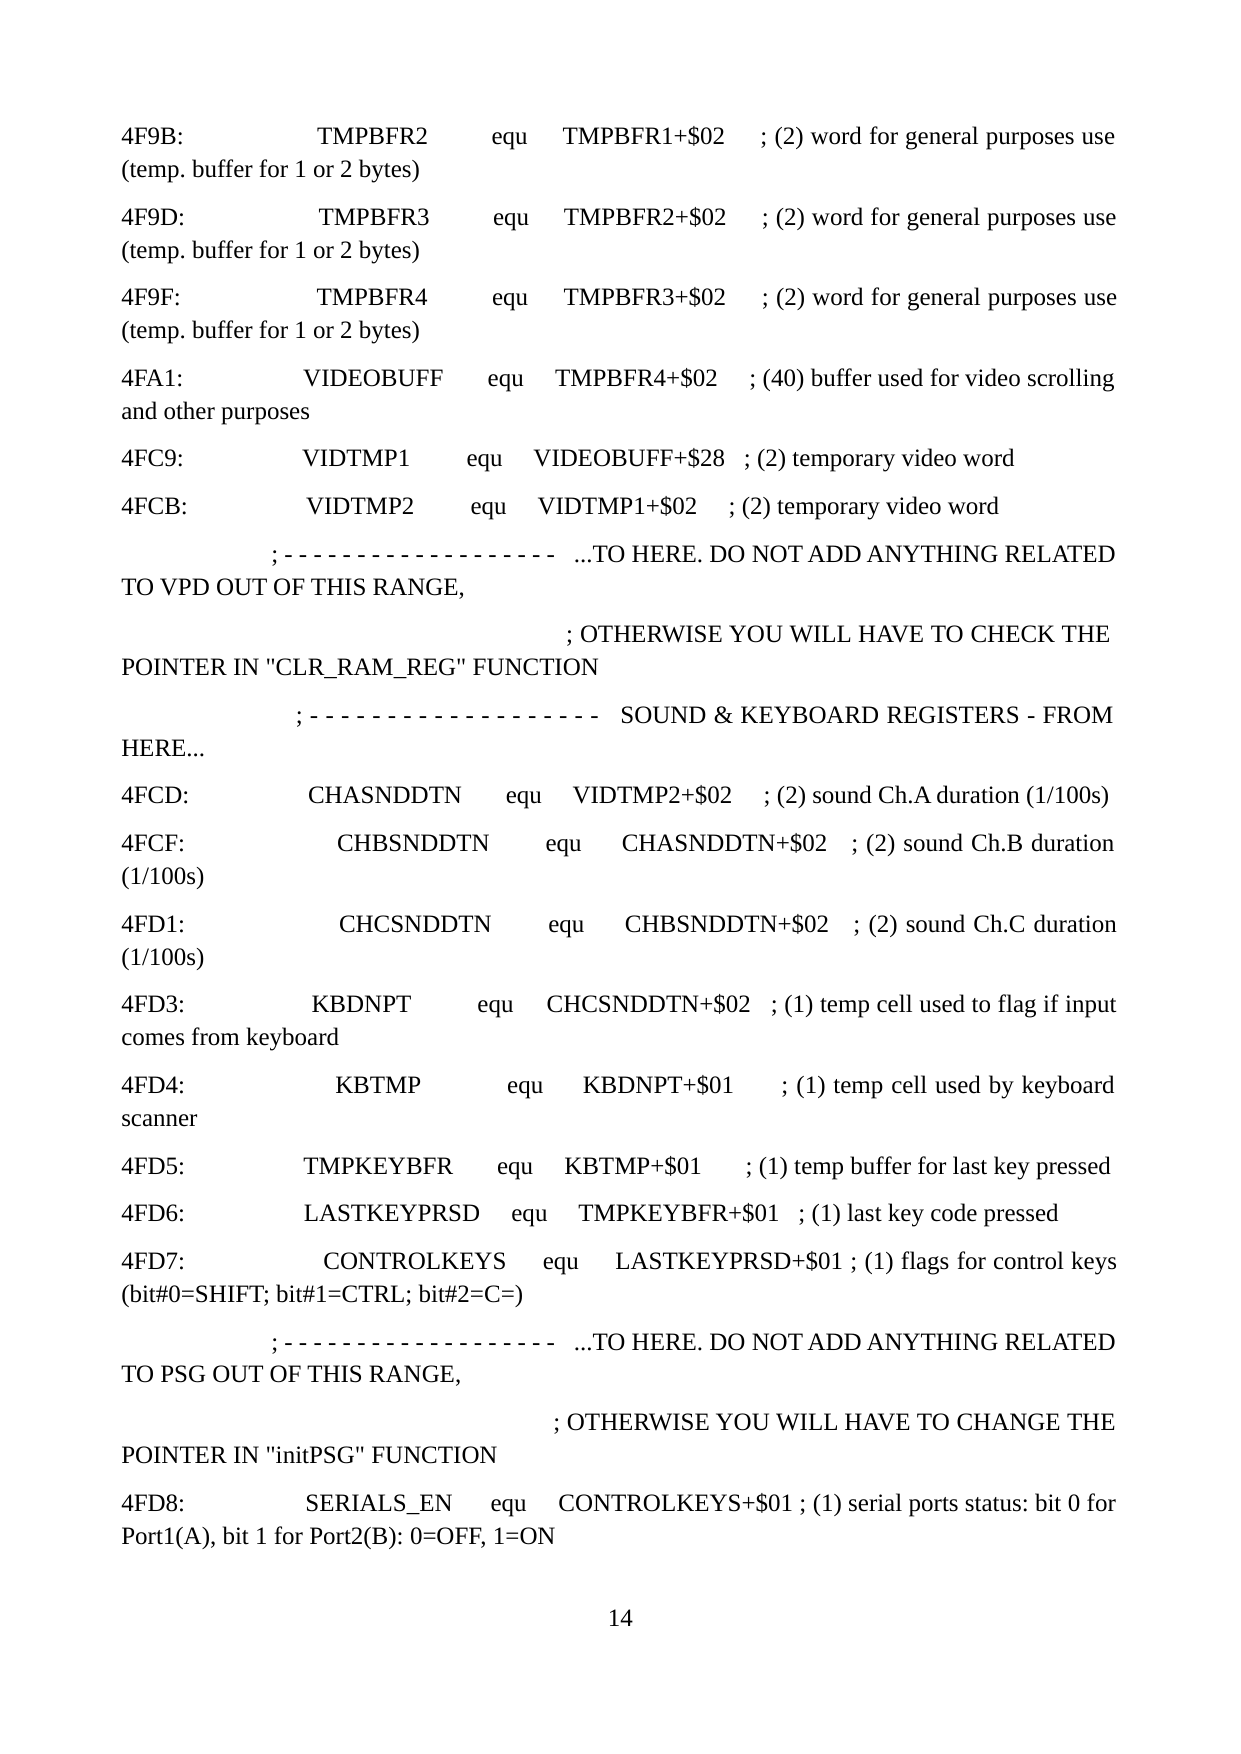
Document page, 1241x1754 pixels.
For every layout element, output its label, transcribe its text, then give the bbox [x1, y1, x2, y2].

text 4F9D: TMPBFR3 equ TMPBFR2+$02 ; (2) word for general purposes use (temp. buffer for 1 or 2 bytes) [121, 202, 1119, 263]
text ; - - - - - - - - - - - - - - - - - - - ...TO HERE. DO NOT ADD ANYTHING RELATED TO PSG OUT OF THIS RANGE, [121, 1327, 1119, 1388]
text 4FCB: VIDTMP2 equ VIDTMP1+$02 ; (2) temporary video word [121, 491, 1119, 520]
text 4FD5: TMPKEYBFR equ KBTMP+$01 ; (1) temp buffer for last key pressed [121, 1151, 1119, 1179]
text 4FD3: KBDNPT equ CHCSNDDTN+$02 ; (1) temp cell used to flag if input comes from keyboard [121, 989, 1119, 1051]
text 4F9F: TMPBFR4 equ TMPBFR3+$02 ; (2) word for general purposes use (temp. buffer for 1 or 2 bytes) [121, 282, 1119, 344]
text ; OTHERWISE YOU WILL HAVE TO CHANGE THE POINTER IN "initPSG" FUNCTION [121, 1407, 1119, 1469]
text ; - - - - - - - - - - - - - - - - - - - SOUND & KEYBOARD REGISTERS - FROM HERE... [121, 700, 1119, 762]
text ; - - - - - - - - - - - - - - - - - - - ...TO HERE. DO NOT ADD ANYTHING RELATED TO VPD OUT OF THIS RANGE, [121, 539, 1119, 601]
text 4FD4: KBTMP equ KBDNPT+$01 ; (1) temp cell used by keyboard scanner [121, 1070, 1119, 1132]
text 4FD8: SERIALS_EN equ CONTROLKEYS+$01 ; (1) serial ports status: bit 0 for Port1(A), bit 1 for Port2(B): 0=OFF, 1=ON [121, 1488, 1119, 1549]
text ; OTHERWISE YOU WILL HAVE TO CHECK THE POINTER IN "CLR_RAM_REG" FUNCTION [121, 619, 1119, 681]
text 4FCF: CHBSNDDTN equ CHASNDDTN+$02 ; (2) sound Ch.B duration (1/100s) [121, 828, 1119, 890]
text 4FD1: CHCSNDDTN equ CHBSNDDTN+$02 ; (2) sound Ch.C duration (1/100s) [121, 909, 1119, 971]
text 4FD6: LASTKEYPRSD equ TMPKEYBFR+$01 ; (1) last key code pressed [121, 1198, 1119, 1227]
text 4F9B: TMPBFR2 equ TMPBFR1+$02 ; (2) word for general purposes use (temp. buffer for 1 or 2 bytes) [121, 121, 1119, 183]
text 4FA1: VIDEOBUFF equ TMPBFR4+$02 ; (40) buffer used for video scrolling and other purposes [121, 363, 1119, 425]
text 4FD7: CONTROLKEYS equ LASTKEYPRSD+$01 ; (1) flags for control keys (bit#0=SHIFT; bit#1=CTRL; bit#2=C=) [121, 1246, 1119, 1308]
text 4FCD: CHASNDDTN equ VIDTMP2+$02 ; (2) sound Ch.A duration (1/100s) [121, 781, 1119, 809]
text 4FC9: VIDTMP1 equ VIDEOBUFF+$28 ; (2) temporary video word [121, 443, 1119, 472]
